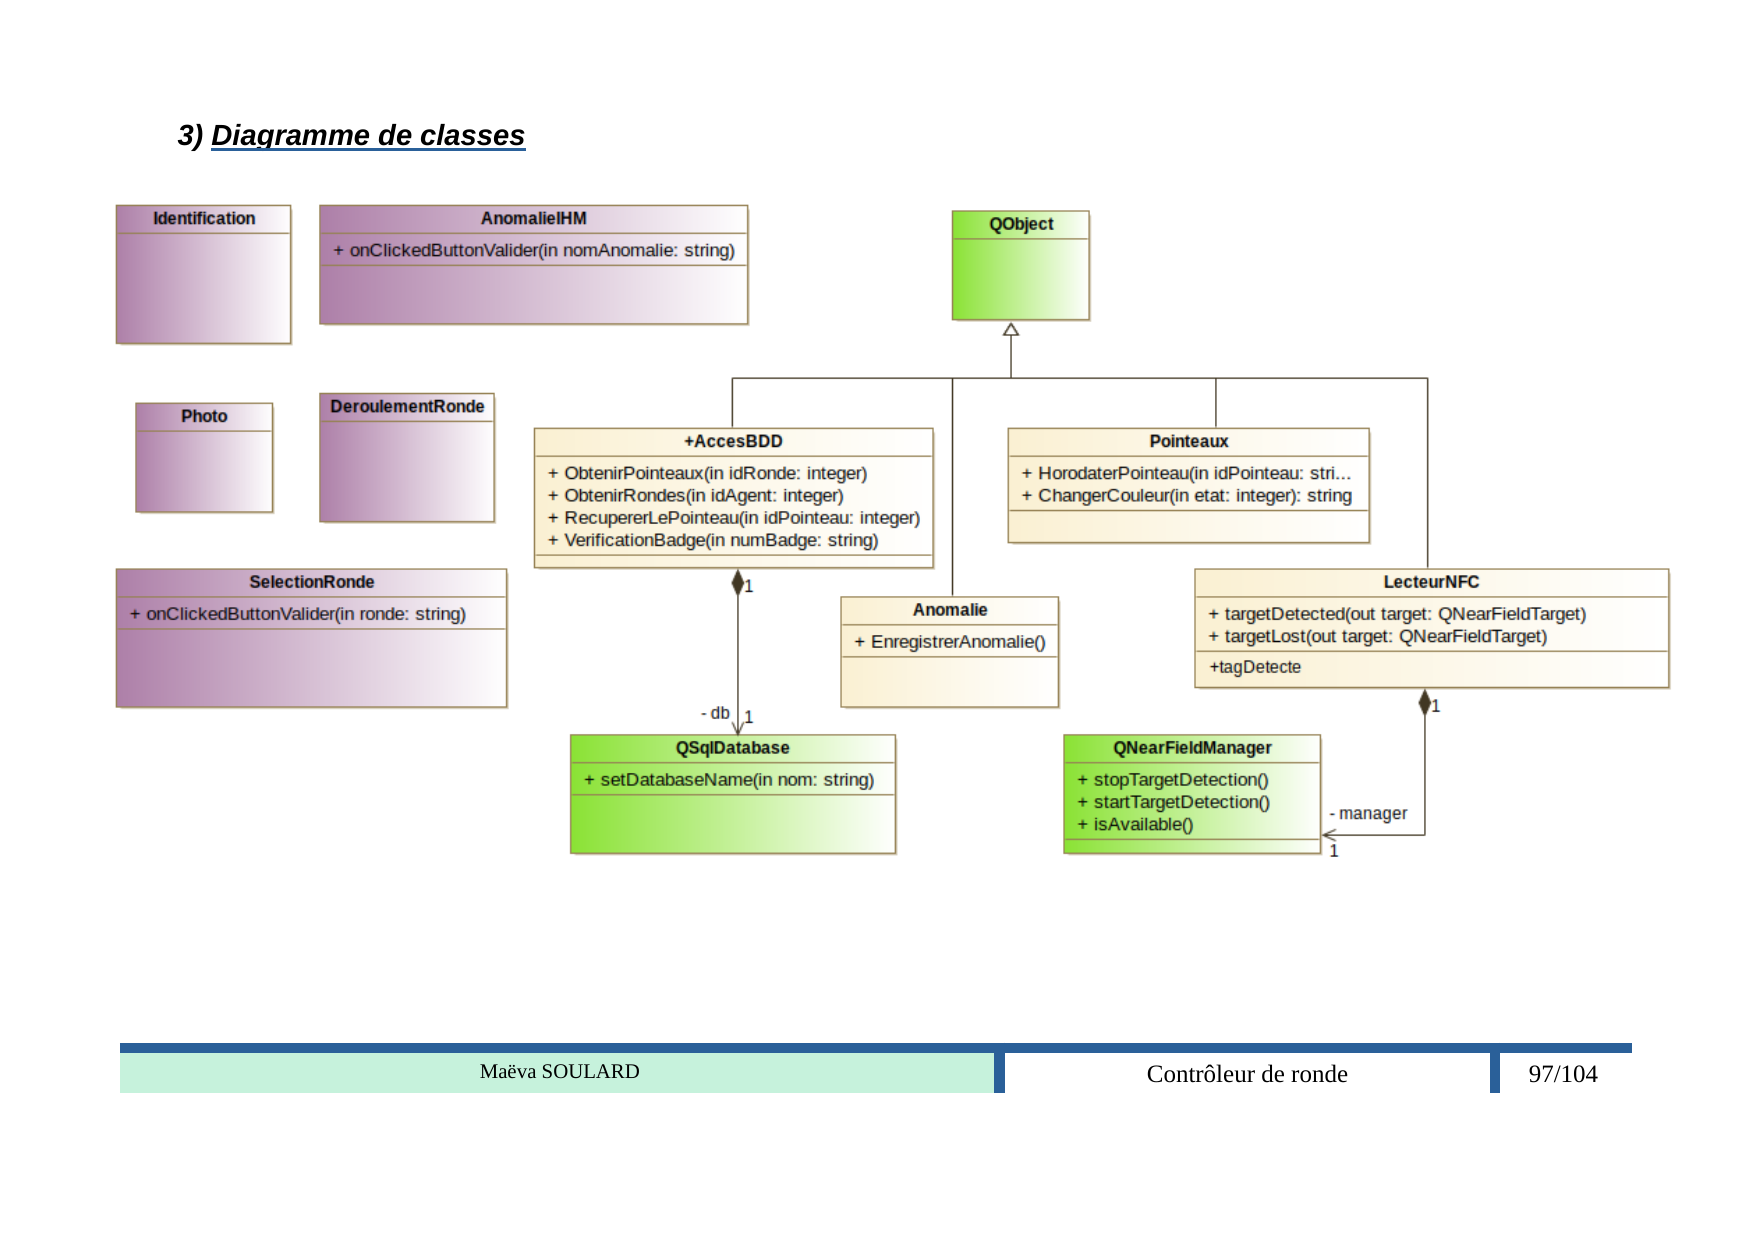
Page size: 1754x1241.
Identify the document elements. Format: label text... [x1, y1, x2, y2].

subtitle Diagramme de classes [118, 118, 1636, 152]
picture [102, 191, 1685, 889]
